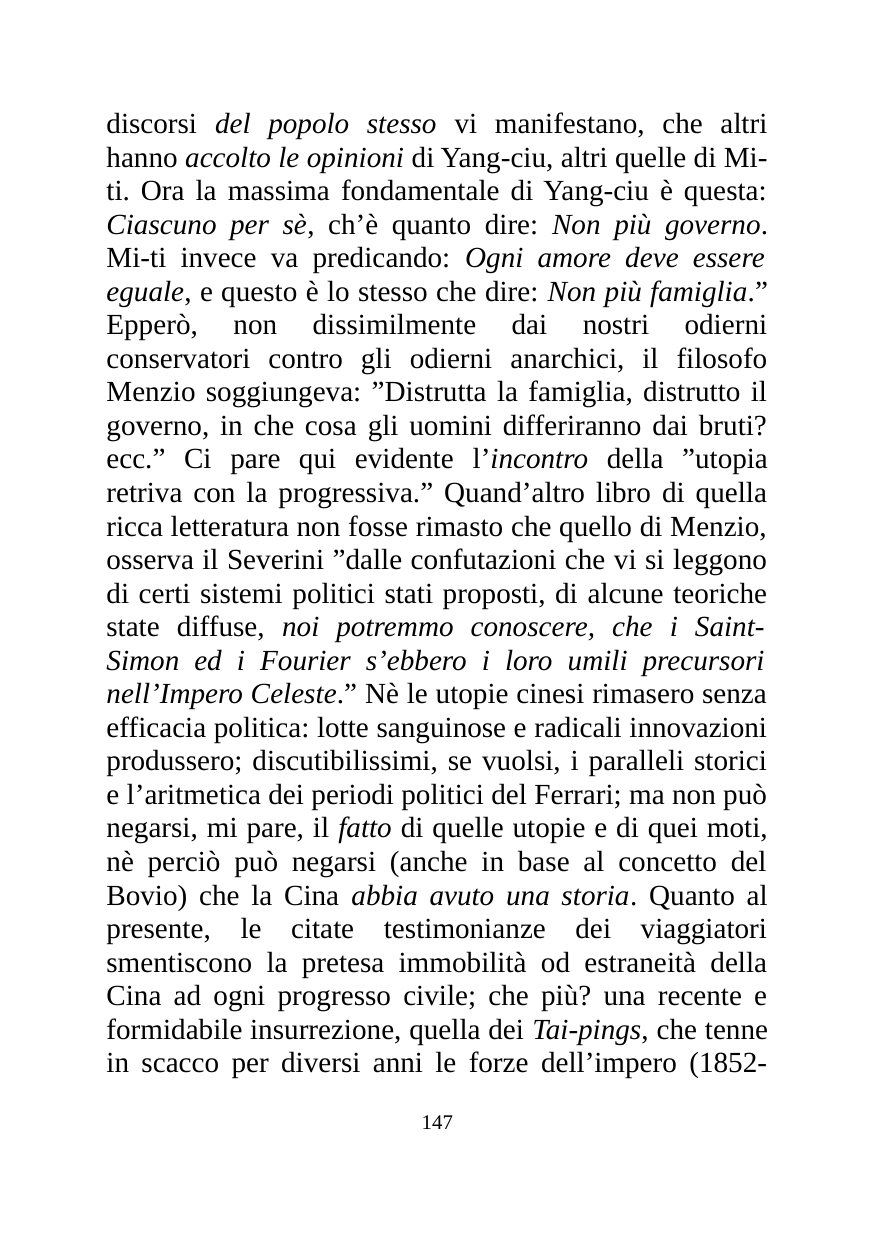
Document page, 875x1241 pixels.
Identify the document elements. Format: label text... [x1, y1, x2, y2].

text discorsi del popolo stesso vi manifestano, che altri hanno accolto le opinioni di Yang-ciu, altri quelle di Mi-ti. Ora la massima fondamentale di Yang-ciu è questa: Ciascuno per sè, ch’è quanto dire: Non più governo. Mi-ti invece va predicando: Ogni amore deve essere eguale, e questo è lo stesso che dire: Non più famiglia.” Epperò, non dissimilmente dai nostri odierni conservatori contro gli odierni anarchici, il filosofo Menzio soggiungeva: ”Distrutta la famiglia, distrutto il governo, in che cosa gli uomini differiranno dai bruti? ecc.” Ci pare qui evidente l’incontro della ”utopia retriva con la progressiva.” Quand’altro libro di quella ricca letteratura non fosse rimasto che quello di Menzio, osserva il Severini ”dalle confutazioni che vi si leggono di certi sistemi politici stati proposti, di alcune teoriche state diffuse, noi potremmo conoscere, che i Saint-Simon ed i Fourier s’ebbero i loro umili precursori nell’Impero Celeste.” Nè le utopie cinesi rimasero senza efficacia politica: lotte sanguinose e radicali innovazioni produssero; discutibilissimi, se vuolsi, i paralleli storici e l’aritmetica dei periodi politici del Ferrari; ma non può negarsi, mi pare, il fatto di quelle utopie e di quei moti, nè perciò può negarsi (anche in base al concetto del Bovio) che la Cina abbia avuto una storia. Quanto al presente, le citate testimonianze dei viaggiatori smentiscono la pretesa immobilità od estraneità della Cina ad ogni progresso civile; che più? una recente e formidabile insurrezione, quella dei Tai-pings, che tenne in scacco per diversi anni le forze dell’impero (1852- [106, 106, 768, 1079]
